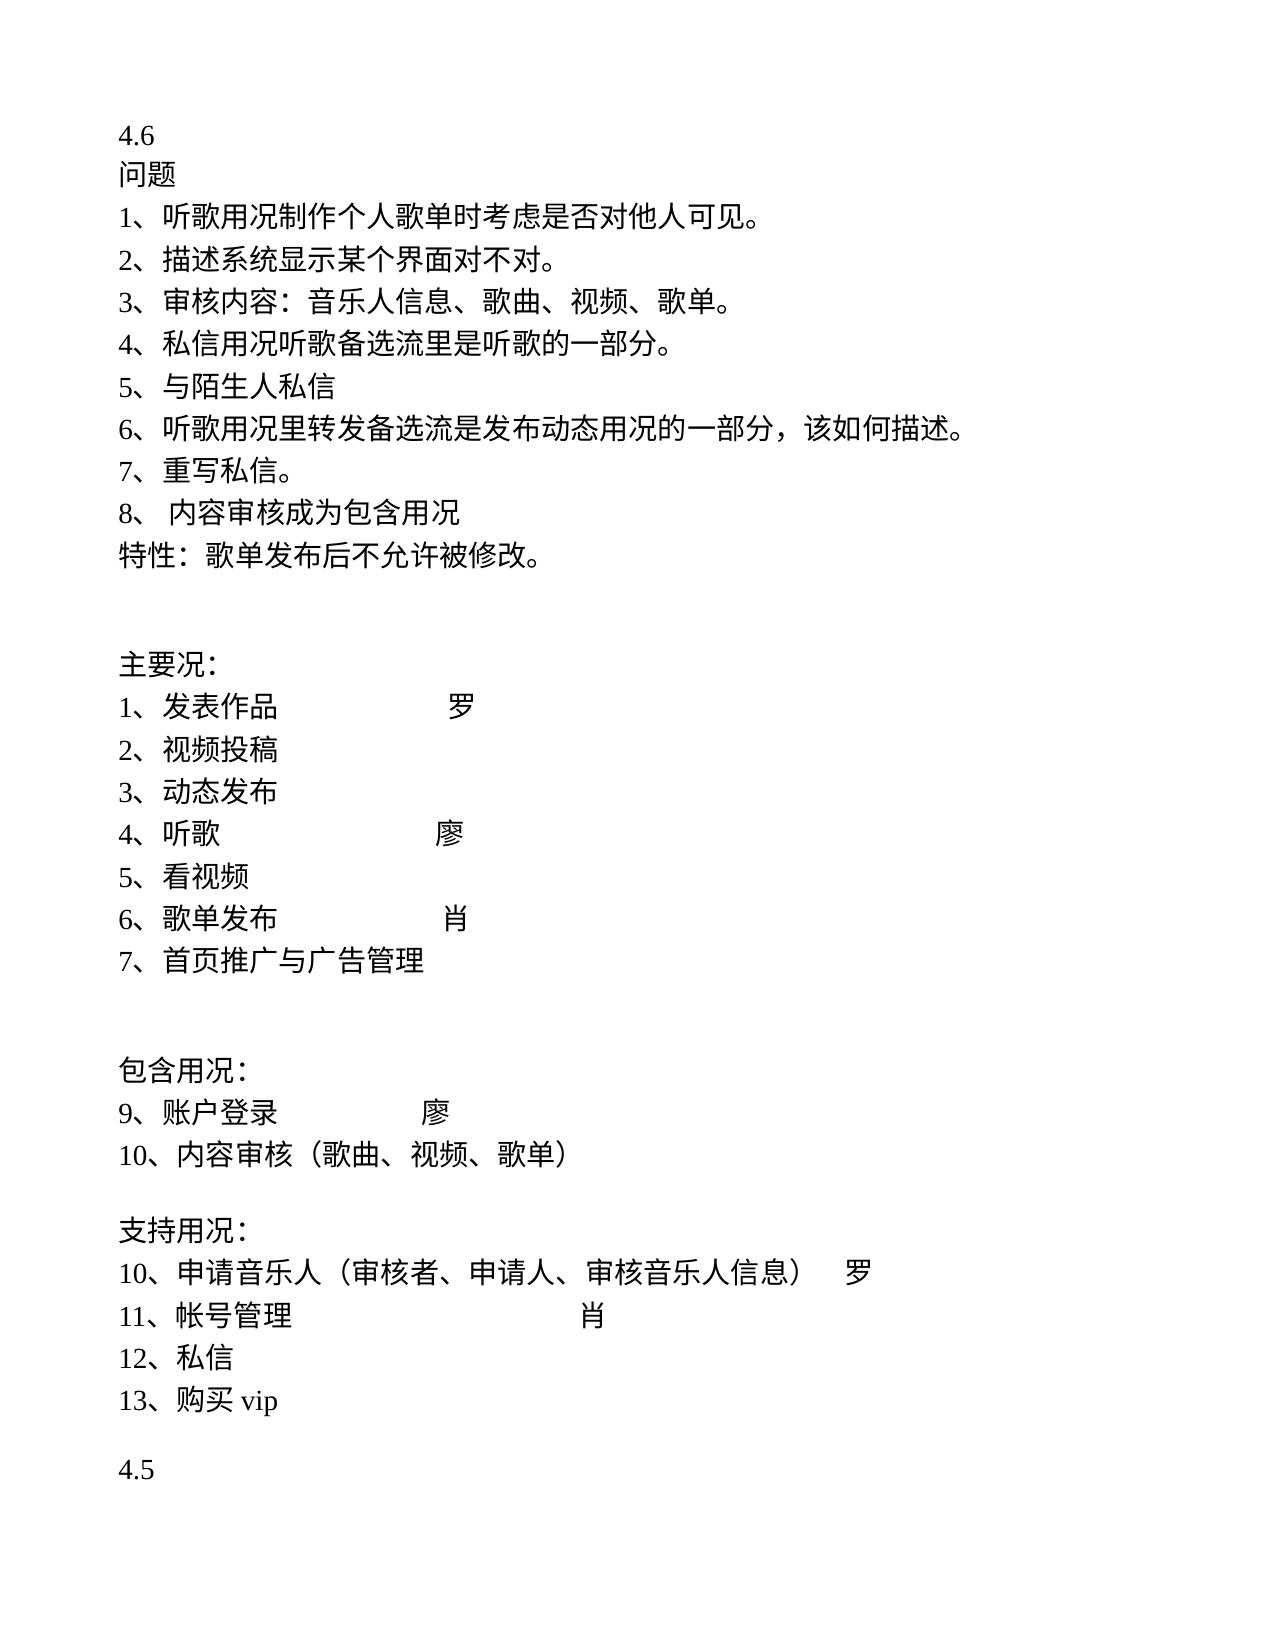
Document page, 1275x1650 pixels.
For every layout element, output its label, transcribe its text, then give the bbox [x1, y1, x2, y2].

text 7、首页推广与广告管理 [118, 938, 1157, 980]
text 11、帐号管理 肖 [118, 1292, 1157, 1334]
text 3、审核内容：音乐人信息、歌曲、视频、歌单。 [118, 278, 1157, 321]
text 4.5 [118, 1452, 1157, 1486]
text 包含用况： [118, 1047, 1157, 1089]
text 支持用况： [118, 1207, 1157, 1250]
text 10、内容审核（歌曲、视频、歌单） [118, 1132, 1157, 1174]
text 10、申请音乐人（审核者、申请人、审核音乐人信息） 罗 [118, 1250, 1157, 1292]
text 6、歌单发布 肖 [118, 895, 1157, 938]
text 4、私信用况听歌备选流里是听歌的一部分。 [118, 321, 1157, 363]
text 1、听歌用况制作个人歌单时考虑是否对他人可见。 [118, 194, 1157, 236]
text 3、动态发布 [118, 768, 1157, 811]
text 4、听歌 廖 [118, 811, 1157, 853]
text 7、重写私信。 [118, 448, 1157, 490]
text 1、发表作品 罗 [118, 684, 1157, 726]
text 12、私信 [118, 1334, 1157, 1377]
text 5、与陌生人私信 [118, 363, 1157, 405]
text 主要况： [118, 642, 1157, 684]
text 4.6 [118, 118, 1157, 152]
text 特性：歌单发布后不允许被修改。 [118, 532, 1157, 574]
text 9、账户登录 廖 [118, 1089, 1157, 1132]
text 13、购买vip [118, 1377, 1157, 1419]
text 2、视频投稿 [118, 726, 1157, 768]
text 5、看视频 [118, 853, 1157, 895]
text 问题 [118, 152, 1157, 194]
text 8、 内容审核成为包含用况 [118, 490, 1157, 532]
text 6、听歌用况里转发备选流是发布动态用况的一部分，该如何描述。 [118, 405, 1157, 448]
text 2、描述系统显示某个界面对不对。 [118, 236, 1157, 278]
